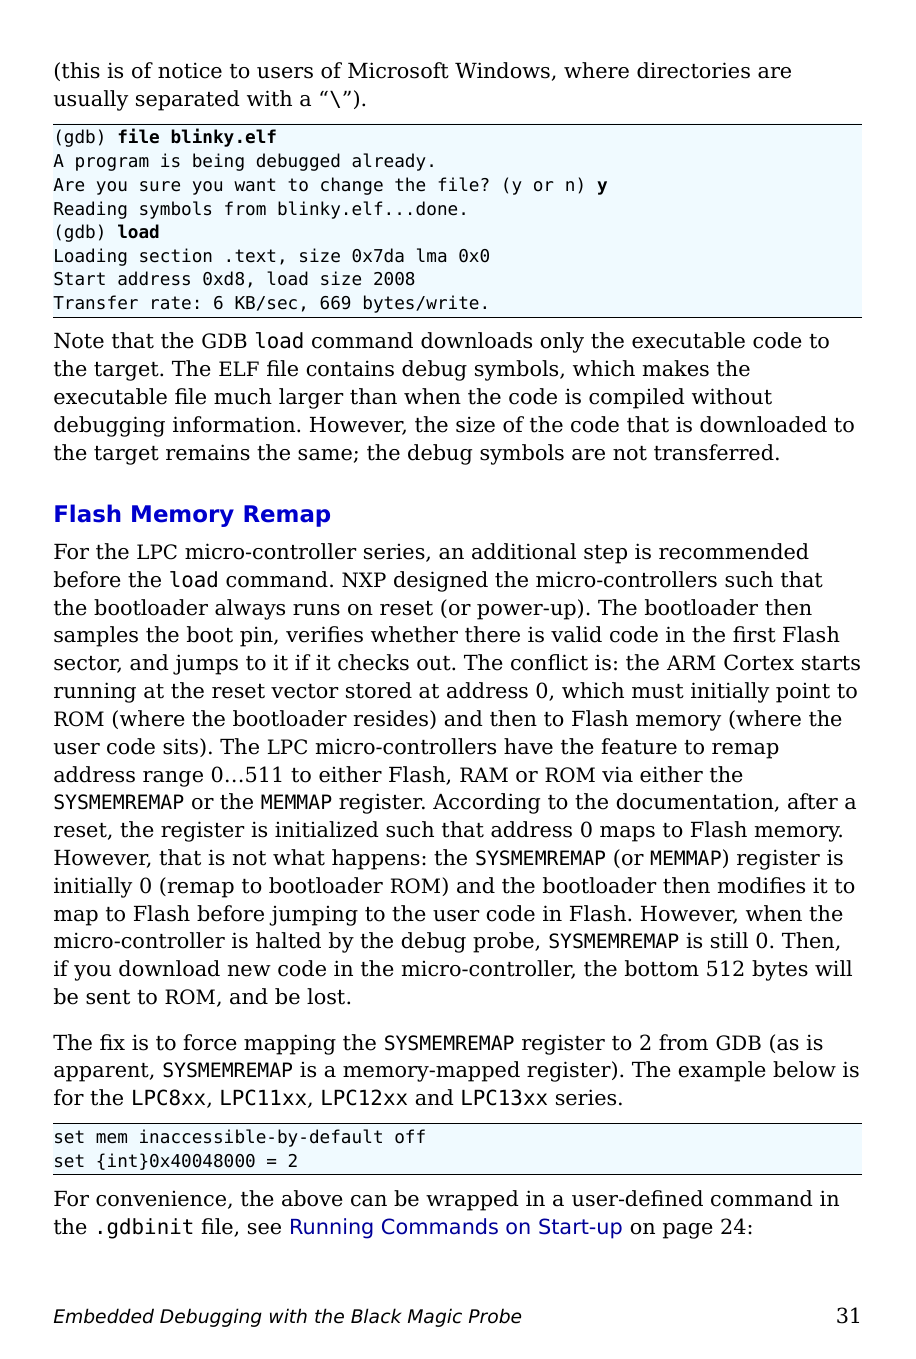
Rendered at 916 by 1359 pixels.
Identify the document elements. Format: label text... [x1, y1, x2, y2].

text set {int}0x40048000 = 2 [53, 1147, 862, 1174]
text A program is being debugged already. [53, 147, 862, 171]
text Reading symbols from blinky.elf...done. [53, 194, 862, 218]
text For convenience, the above can be wrapped in a user-defined command in the .gdbinit file, see Running Commands on Start-up on page 24: [53, 1187, 862, 1239]
text Are you sure you want to change the file? (y or n) y [53, 171, 862, 194]
text (this is of notice to users of Microsoft Windows, where directories are usually separated with a “\”). [53, 59, 862, 111]
text Transfer rate: 6 KB/sec, 669 bytes/write. [53, 289, 862, 317]
text set mem inaccessible-by-default off [53, 1124, 862, 1147]
text Start address 0xd8, load size 2008 [53, 265, 862, 289]
text Loading section .text, size 0x7da lma 0x0 [53, 242, 862, 265]
text Note that the GDB load command downloads only the executable code to the target. The ELF file contains debug symbols, which makes the executable file much larger than when the code is compiled without debugging information. However, the size of the code that is downloaded to the target remains the same; the debug symbols are not transferred. [53, 329, 862, 465]
text The fix is to force mapping the SYSMEMREMAP register to 2 from GDB (as is apparent, SYSMEMREMAP is a memory-mapped register). The example below is for the LPC8xx, LPC11xx, LPC12xx and LPC13xx series. [53, 1031, 862, 1111]
text (gdb) load [53, 218, 862, 242]
text For the LPC micro-controller series, an additional step is recommended before the load command. NXP designed the micro-controllers such that the bootloader always runs on reset (or power-up). The bootloader then samples the boot pin, verifies whether there is valid code in the first Flash sector, and jumps to it if it checks out. The conflict is: the ARM Cortex starts running at the reset vector stored at address 0, which must initially point to ROM (where the bootloader resides) and then to Flash memory (where the user code sits). The LPC micro-controllers have the feature to remap address range 0…511 to either Flash, RAM or ROM via either the SYSMEMREMAP or the MEMMAP register. According to the documentation, after a reset, the register is initialized such that address 0 maps to Flash memory. However, that is not what happens: the SYSMEMREMAP (or MEMMAP) register is initially 0 (remap to bootloader ROM) and the bootloader then modifies it to map to Flash before jumping to the user code in Flash. However, when the micro-controller is halted by the debug probe, SYSMEMREMAP is still 0. Then, if you download new code in the micro-controller, the bottom 512 bytes will be sent to ROM, and be lost. [53, 540, 862, 1009]
subtitle Flash Memory Remap [53, 501, 862, 528]
text (gdb) file blinky.elf [53, 125, 862, 147]
